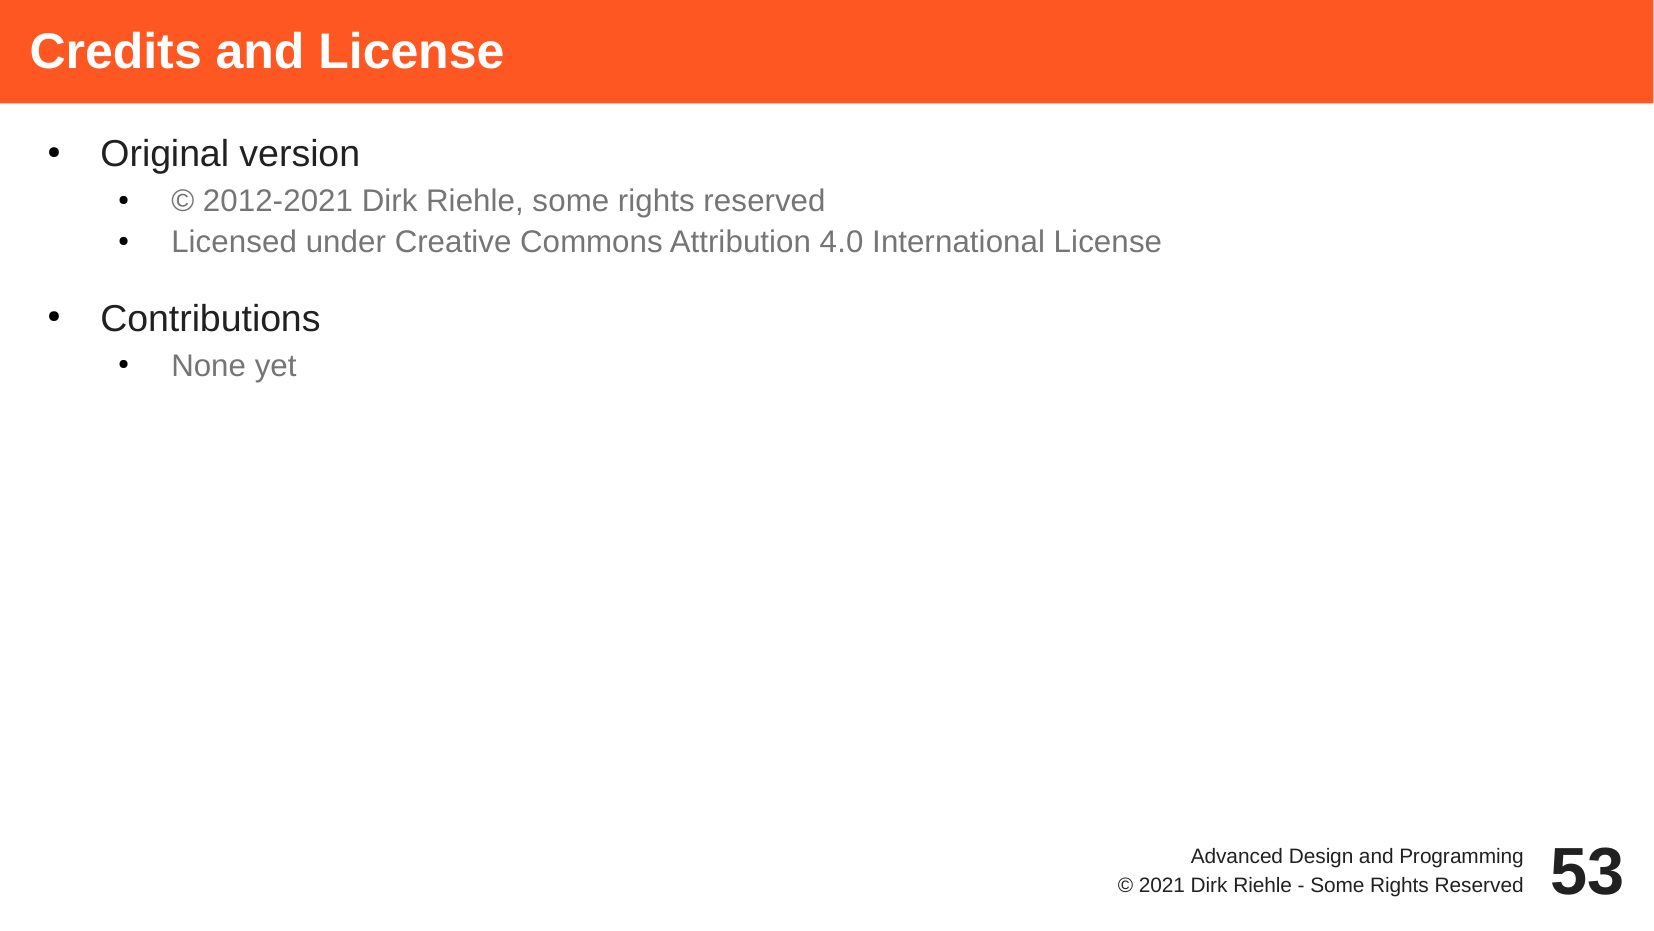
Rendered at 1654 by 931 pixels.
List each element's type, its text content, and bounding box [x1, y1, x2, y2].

list Original version © 2012-2021 Dirk Riehle, some rights reserved Licensed under Creative Commons Attribution 4.0 International License Contributions None yet [29, 132, 1625, 813]
title Credits and License [0, 0, 1654, 104]
